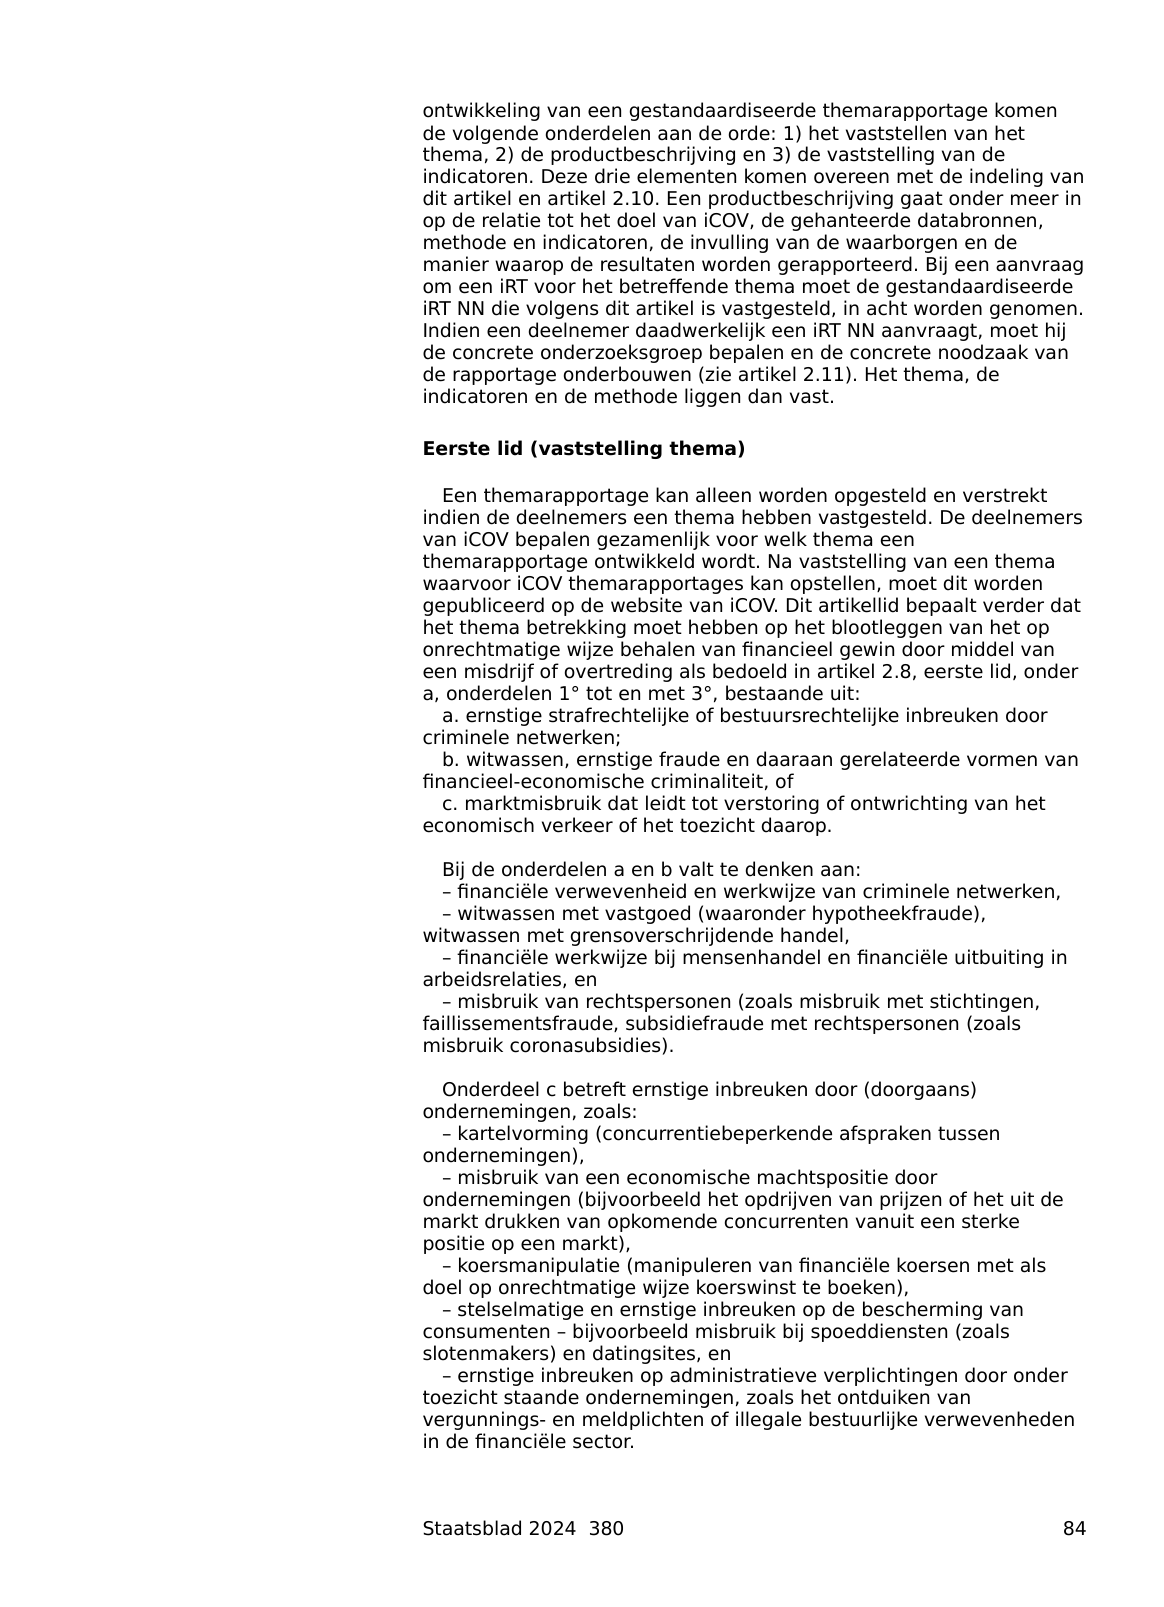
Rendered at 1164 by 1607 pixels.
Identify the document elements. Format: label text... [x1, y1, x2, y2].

text c. marktmisbruik dat leidt tot verstoring of ontwrichting van het economisch verkeer of het toezicht daarop. [422, 793, 1087, 837]
subtitle Eerste lid (vaststelling thema) [422, 438, 1087, 460]
text – stelselmatige en ernstige inbreuken op de bescherming van consumenten – bijvoorbeeld misbruik bij spoeddiensten (zoals slotenmakers) en datingsites, en [422, 1299, 1087, 1365]
text – misbruik van een economische machtspositie door ondernemingen (bijvoorbeeld het opdrijven van prijzen of het uit de markt drukken van opkomende concurrenten vanuit een sterke positie op een markt), [422, 1167, 1087, 1255]
text – kartelvorming (concurrentiebeperkende afspraken tussen ondernemingen), [422, 1123, 1087, 1167]
text – witwassen met vastgoed (waaronder hypotheekfraude), witwassen met grensoverschrijdende handel, [422, 903, 1087, 947]
text Bij de onderdelen a en b valt te denken aan: [422, 859, 1087, 881]
text Onderdeel c betreft ernstige inbreuken door (doorgaans) ondernemingen, zoals: [422, 1079, 1087, 1123]
text – financiële verwevenheid en werkwijze van criminele netwerken, [422, 881, 1087, 903]
text ontwikkeling van een gestandaardiseerde themarapportage komen de volgende onderdelen aan de orde: 1) het vaststellen van het thema, 2) de productbeschrijving en 3) de vaststelling van de indicatoren. Deze drie elementen komen overeen met de indeling van dit artikel en artikel 2.10. Een productbeschrijving gaat onder meer in op de relatie tot het doel van iCOV, de gehanteerde databronnen, methode en indicatoren, de invulling van de waarborgen en de manier waarop de resultaten worden gerapporteerd. Bij een aanvraag om een iRT voor het betreffende thema moet de gestandaardiseerde iRT NN die volgens dit artikel is vastgesteld, in acht worden genomen. Indien een deelnemer daadwerkelijk een iRT NN aanvraagt, moet hij de concrete onderzoeksgroep bepalen en de concrete noodzaak van de rapportage onderbouwen (zie artikel 2.11). Het thema, de indicatoren en de methode liggen dan vast. [422, 100, 1087, 408]
text Een themarapportage kan alleen worden opgesteld en verstrekt indien de deelnemers een thema hebben vastgesteld. De deelnemers van iCOV bepalen gezamenlijk voor welk thema een themarapportage ontwikkeld wordt. Na vaststelling van een thema waarvoor iCOV themarapportages kan opstellen, moet dit worden gepubliceerd op de website van iCOV. Dit artikellid bepaalt verder dat het thema betrekking moet hebben op het blootleggen van het op onrechtmatige wijze behalen van financieel gewin door middel van een misdrijf of overtreding als bedoeld in artikel 2.8, eerste lid, onder a, onderdelen 1° tot en met 3°, bestaande uit: [422, 485, 1087, 705]
text b. witwassen, ernstige fraude en daaraan gerelateerde vormen van financieel-economische criminaliteit, of [422, 749, 1087, 793]
text a. ernstige strafrechtelijke of bestuursrechtelijke inbreuken door criminele netwerken; [422, 705, 1087, 749]
text – koersmanipulatie (manipuleren van financiële koersen met als doel op onrechtmatige wijze koerswinst te boeken), [422, 1255, 1087, 1299]
text – ernstige inbreuken op administratieve verplichtingen door onder toezicht staande ondernemingen, zoals het ontduiken van vergunnings- en meldplichten of illegale bestuurlijke verwevenheden in de financiële sector. [422, 1365, 1087, 1453]
text – financiële werkwijze bij mensenhandel en financiële uitbuiting in arbeidsrelaties, en [422, 947, 1087, 991]
text – misbruik van rechtspersonen (zoals misbruik met stichtingen, faillissementsfraude, subsidiefraude met rechtspersonen (zoals misbruik coronasubsidies). [422, 991, 1087, 1057]
